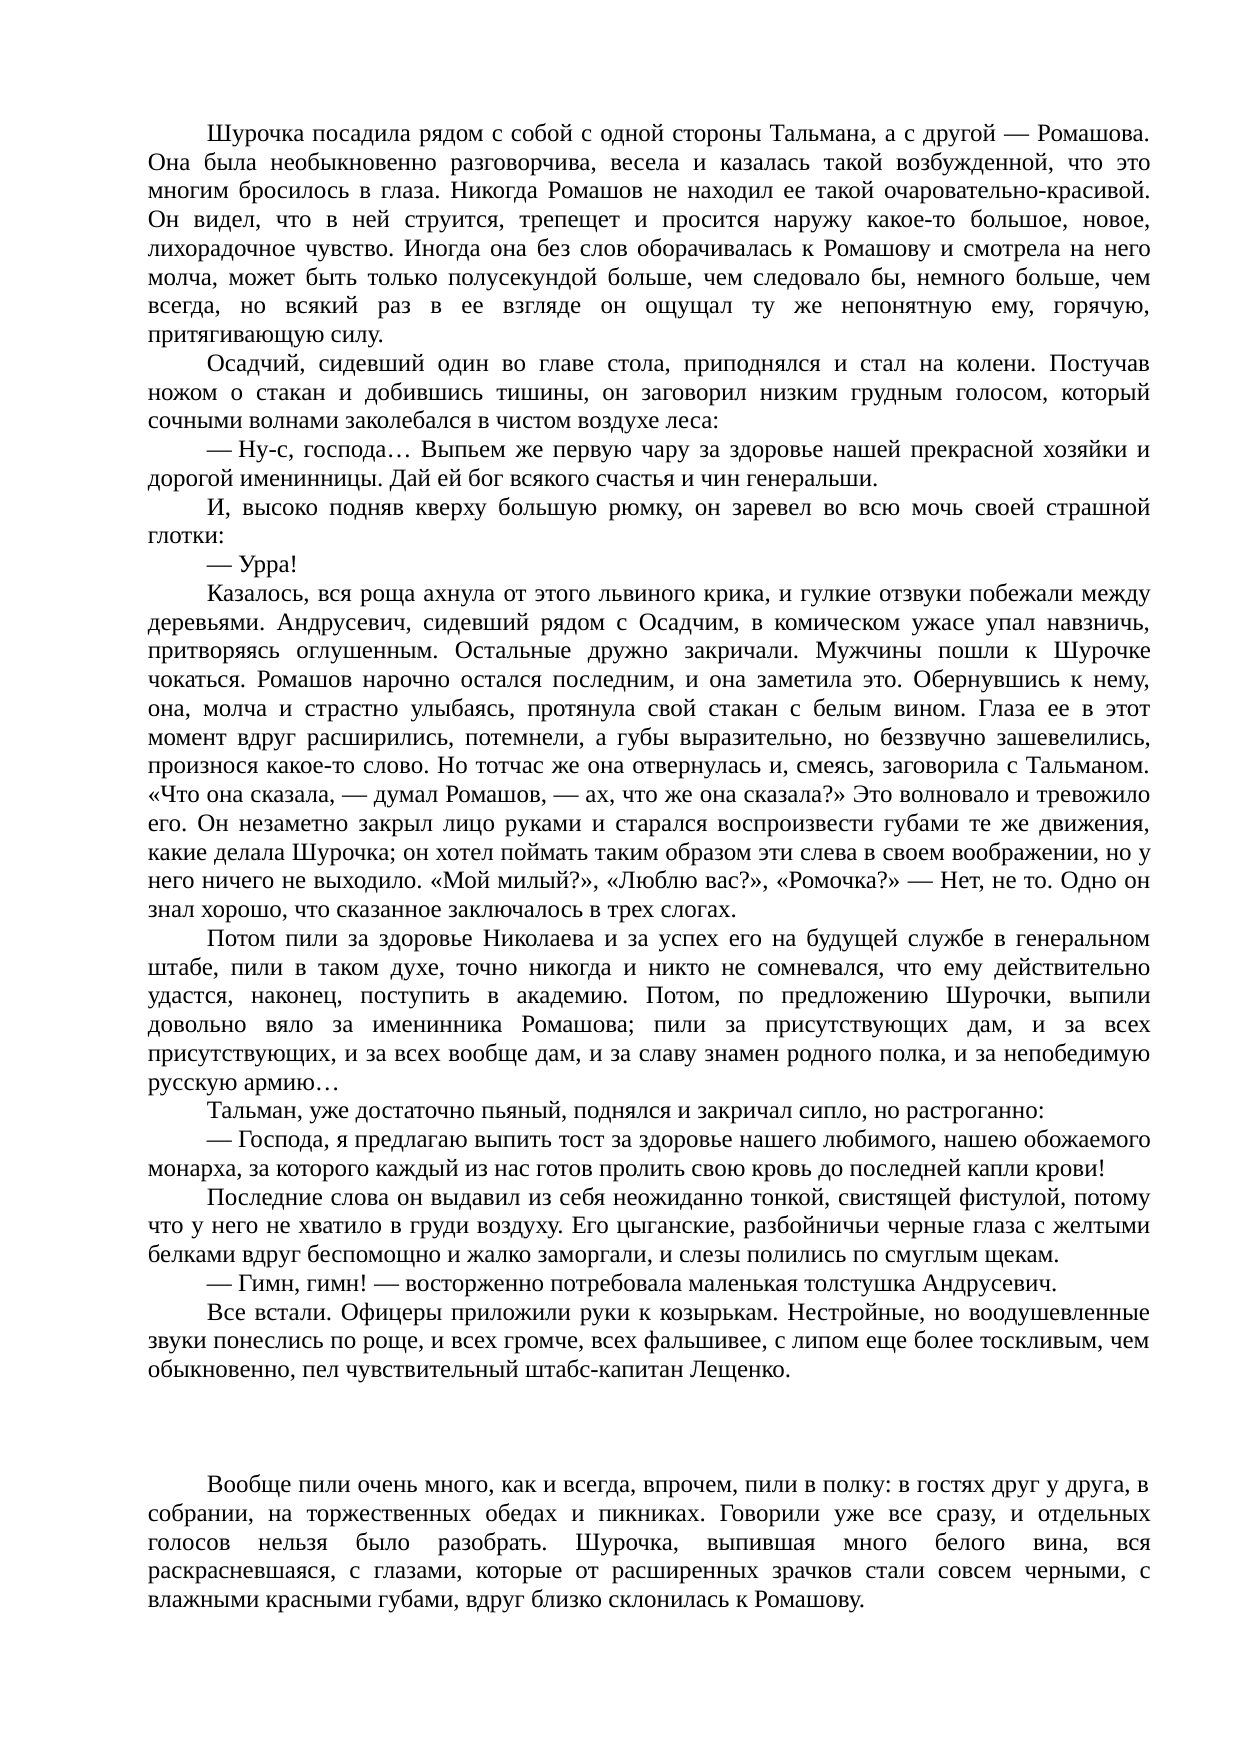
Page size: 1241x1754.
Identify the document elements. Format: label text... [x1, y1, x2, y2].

text Все встали. Офицеры приложили руки к козырькам. Нестройные, но воодушевленные звуки понеслись по роще, и всех громче, всех фальшивее, с липом еще более тоскливым, чем обыкновенно, пел чувствительный штабс-капитан Лещенко. [148, 1297, 1152, 1383]
text — Ну-с, господа… Выпьем же первую чару за здоровье нашей прекрасной хозяйки и дорогой именинницы. Дай ей бог всякого счастья и чин генеральши. [148, 434, 1152, 492]
text Шурочка посадила рядом с собой с одной стороны Тальмана, а с другой — Ромашова. Она была необыкновенно разговорчива, весела и казалась такой возбужденной, что это многим бросилось в глаза. Никогда Ромашов не находил ее такой очаровательно-красивой. Он видел, что в ней струится, трепещет и просится наружу какое-то большое, новое, лихорадочное чувство. Иногда она без слов оборачивалась к Ромашову и смотрела на него молча, может быть только полусекундой больше, чем следовало бы, немного больше, чем всегда, но всякий раз в ее взгляде он ощущал ту же непонятную ему, горячую, притягивающую силу. [148, 118, 1152, 348]
text Потом пили за здоровье Николаева и за успех его на будущей службе в генеральном штабе, пили в таком духе, точно никогда и никто не сомневался, что ему действительно удастся, наконец, поступить в академию. Потом, по предложению Шурочки, выпили довольно вяло за именинника Ромашова; пили за присутствующих дам, и за всех присутствующих, и за всех вообще дам, и за славу знамен родного полка, и за непобедимую русскую армию… [148, 923, 1152, 1096]
text Осадчий, сидевший один во главе стола, приподнялся и стал на колени. Постучав ножом о стакан и добившись тишины, он заговорил низким грудным голосом, который сочными волнами заколебался в чистом воздухе леса: [148, 348, 1152, 434]
text Вообще пили очень много, как и всегда, впрочем, пили в полку: в гостях друг у друга, в собрании, на торжественных обедах и пикниках. Говорили уже все сразу, и отдельных голосов нельзя было разобрать. Шурочка, выпившая много белого вина, вся раскрасневшаяся, с глазами, которые от расширенных зрачков стали совсем черными, с влажными красными губами, вдруг близко склонилась к Ромашову. [148, 1469, 1152, 1613]
text И, высоко подняв кверху большую рюмку, он заревел во всю мочь своей страшной глотки: [148, 492, 1152, 549]
text — Урра! [148, 549, 1152, 578]
text Последние слова он выдавил из себя неожиданно тонкой, свистящей фистулой, потому что у него не хватило в груди воздуху. Его цыганские, разбойничьи черные глаза с желтыми белками вдруг беспомощно и жалко заморгали, и слезы полились по смуглым щекам. [148, 1182, 1152, 1268]
text — Гимн, гимн! — восторженно потребовала маленькая толстушка Андрусевич. [148, 1268, 1152, 1297]
text Тальман, уже достаточно пьяный, поднялся и закричал сипло, но растроганно: [148, 1096, 1152, 1124]
text — Господа, я предлагаю выпить тост за здоровье нашего любимого, нашею обожаемого монарха, за которого каждый из нас готов пролить свою кровь до последней капли крови! [148, 1124, 1152, 1182]
text Казалось, вся роща ахнула от этого львиного крика, и гулкие отзвуки побежали между деревьями. Андрусевич, сидевший рядом с Осадчим, в комическом ужасе упал навзничь, притворяясь оглушенным. Остальные дружно закричали. Мужчины пошли к Шурочке чокаться. Ромашов нарочно остался последним, и она заметила это. Обернувшись к нему, она, молча и страстно улыбаясь, протянула свой стакан с белым вином. Глаза ее в этот момент вдруг расширились, потемнели, а губы выразительно, но беззвучно зашевелились, произнося какое-то слово. Но тотчас же она отвернулась и, смеясь, заговорила с Тальманом. «Что она сказала, — думал Ромашов, — ах, что же она сказала?» Это волновало и тревожило его. Он незаметно закрыл лицо руками и старался воспроизвести губами те же движения, какие делала Шурочка; он хотел поймать таким образом эти слева в своем воображении, но у него ничего не выходило. «Мой милый?», «Люблю вас?», «Ромочка?» — Нет, не то. Одно он знал хорошо, что сказанное заключалось в трех слогах. [148, 578, 1152, 923]
